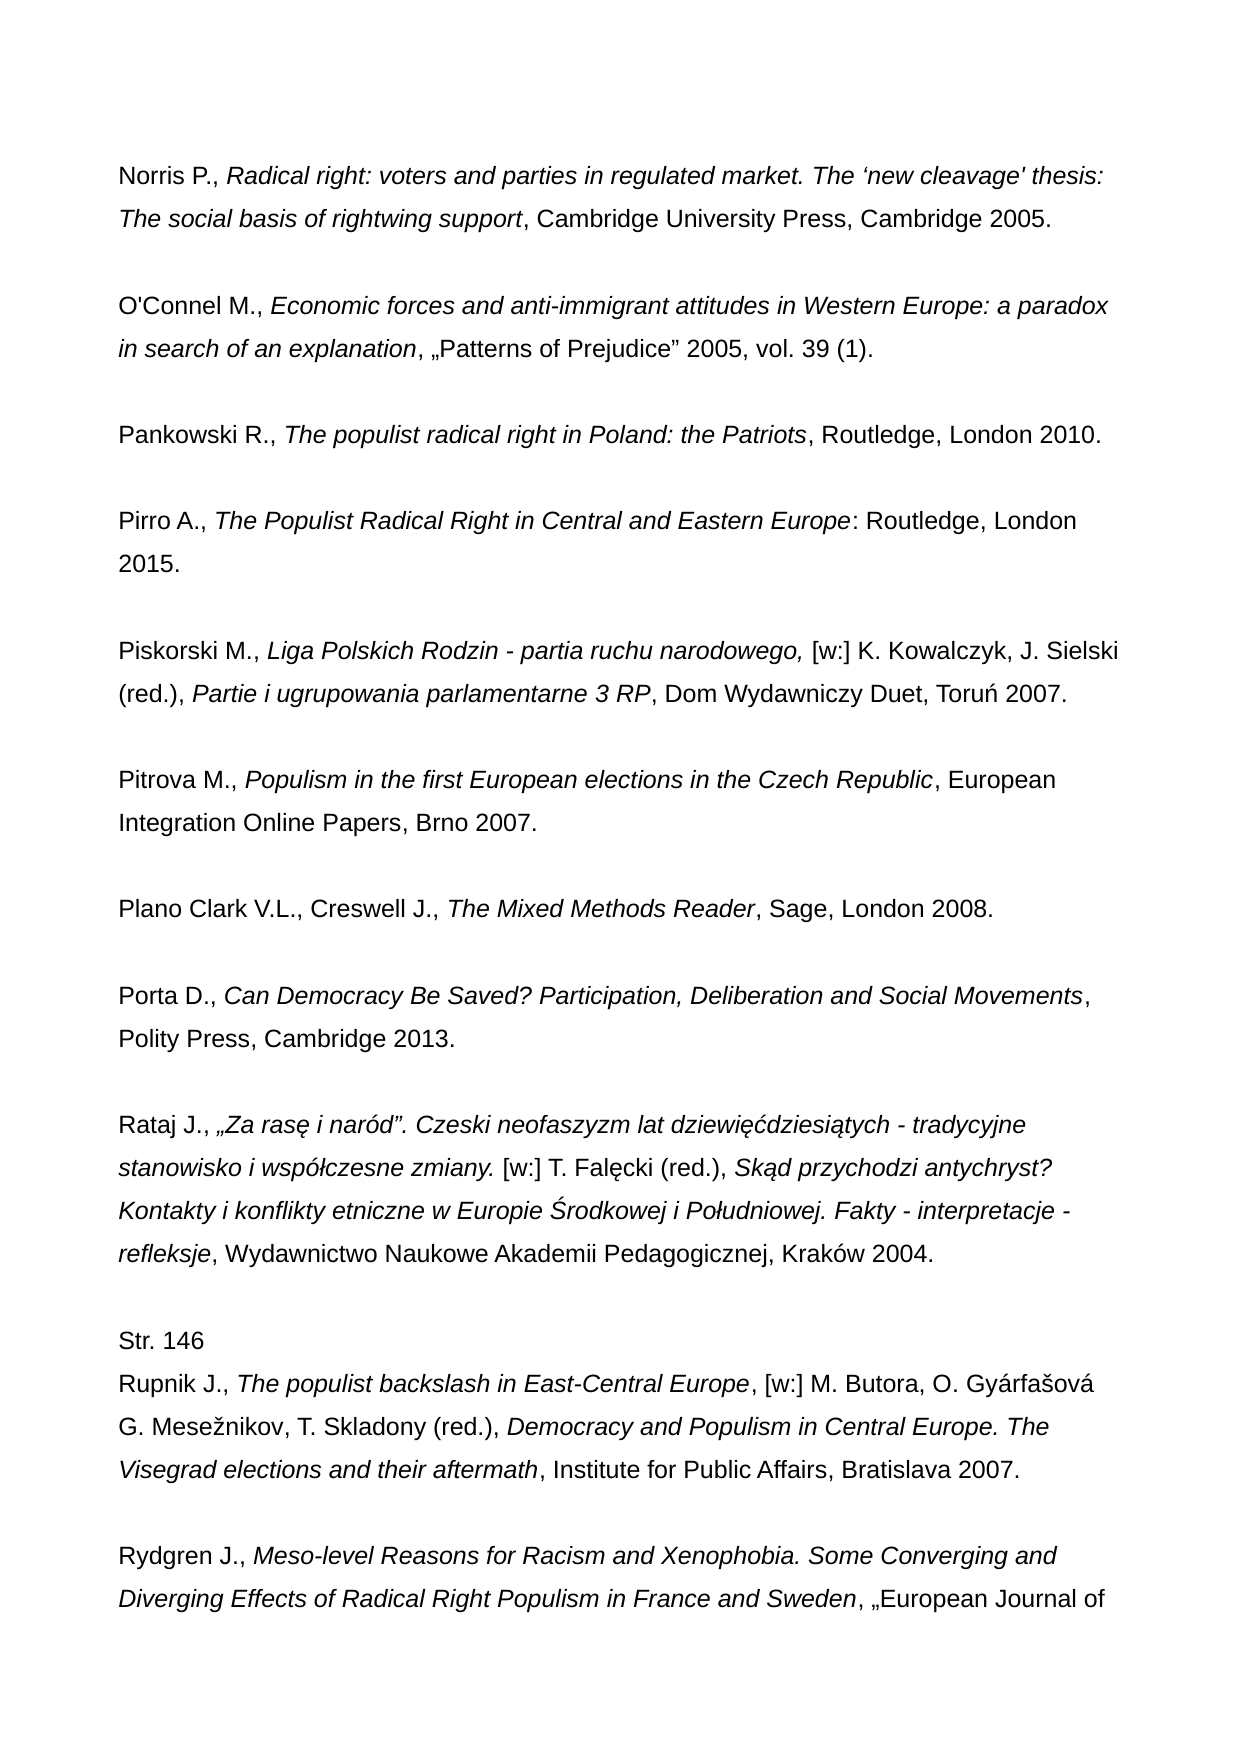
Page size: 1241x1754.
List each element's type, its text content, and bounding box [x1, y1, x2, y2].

text Rataj J., „Za rasę i naród”. Czeski neofaszyzm lat dziewięćdziesiątych - tradycyjne stanowisko i współczesne zmiany. [w:] T. Falęcki (red.), Skąd przychodzi antychryst? Kontakty i konflikty etniczne w Europie Środkowej i Południowej. Fakty - interpretacje - refleksje, Wydawnictwo Naukowe Akademii Pedagogicznej, Kraków 2004. [118, 1110, 1122, 1268]
text Pitrova M., Populism in the first European elections in the Czech Republic, European Integration Online Papers, Brno 2007. [118, 765, 1122, 837]
text Pirro A., The Populist Radical Right in Central and Eastern Europe: Routledge, London 2015. [118, 506, 1122, 578]
text Piskorski M., Liga Polskich Rodzin - partia ruchu narodowego, [w:] K. Kowalczyk, J. Sielski (red.), Partie i ugrupowania parlamentarne 3 RP, Dom Wydawniczy Duet, Toruń 2007. [118, 636, 1122, 707]
text Plano Clark V.L., Creswell J., The Mixed Methods Reader, Sage, London 2008. [118, 894, 1122, 923]
text Porta D., Can Democracy Be Saved? Participation, Deliberation and Social Movements, Polity Press, Cambridge 2013. [118, 981, 1122, 1052]
text Pankowski R., The populist radical right in Poland: the Patriots, Routledge, London 2010. [118, 420, 1122, 449]
text Norris P., Radical right: voters and parties in regulated market. The ‘new cleavage' thesis: The social basis of rightwing support, Cambridge University Press, Cambridge 2005. [118, 161, 1122, 233]
text Rydgren J., Meso-level Reasons for Racism and Xenophobia. Some Converging and Diverging Effects of Radical Right Populism in France and Sweden, „European Journal of [118, 1541, 1122, 1613]
text O'Connel M., Economic forces and anti-immigrant attitudes in Western Europe: a paradox in search of an explanation, „Patterns of Prejudice” 2005, vol. 39 (1). [118, 291, 1122, 362]
text Rupnik J., The populist backslash in East-Central Europe, [w:] M. Butora, O. Gyárfašová G. Mesežnikov, T. Skladony (red.), Democracy and Populism in Central Europe. The Visegrad elections and their aftermath, Institute for Public Affairs, Bratislava 2007. [118, 1369, 1122, 1484]
text Str. 146 [118, 1326, 1122, 1354]
